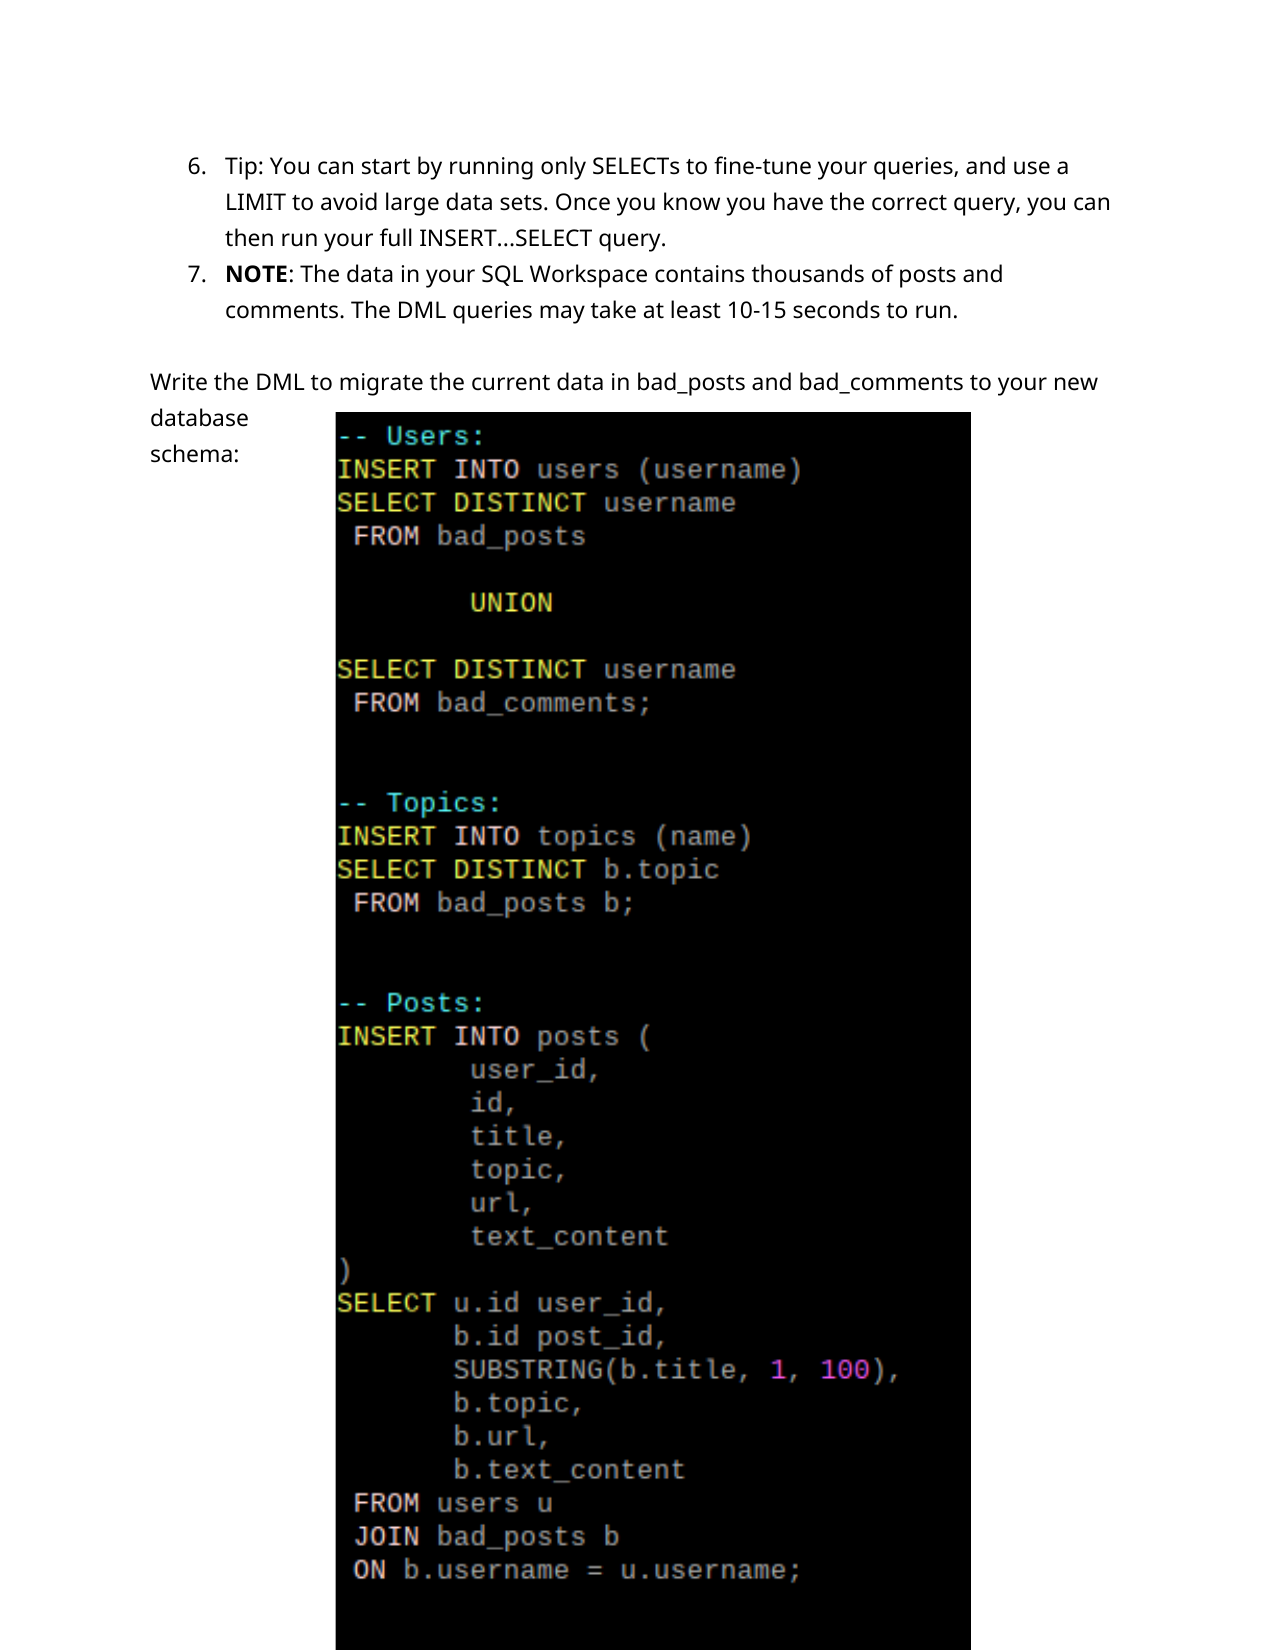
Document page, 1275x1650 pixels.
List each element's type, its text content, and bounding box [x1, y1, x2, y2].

picture [335, 412, 971, 1650]
list NOTE: The data in your SQL Workspace contains thousands of posts and comments. The DML queries may take at least 10-15 seconds to run. [187, 258, 1125, 325]
list Tip: You can start by running only SELECTs to fine-tune your queries, and use a LIMIT to avoid large data sets. Once you know you have the correct query, you can then run your full INSERT...SELECT query. [187, 150, 1125, 253]
text Write the DML to migrate the current data in bad_posts and bad_comments to your new database schema: [150, 366, 1125, 469]
